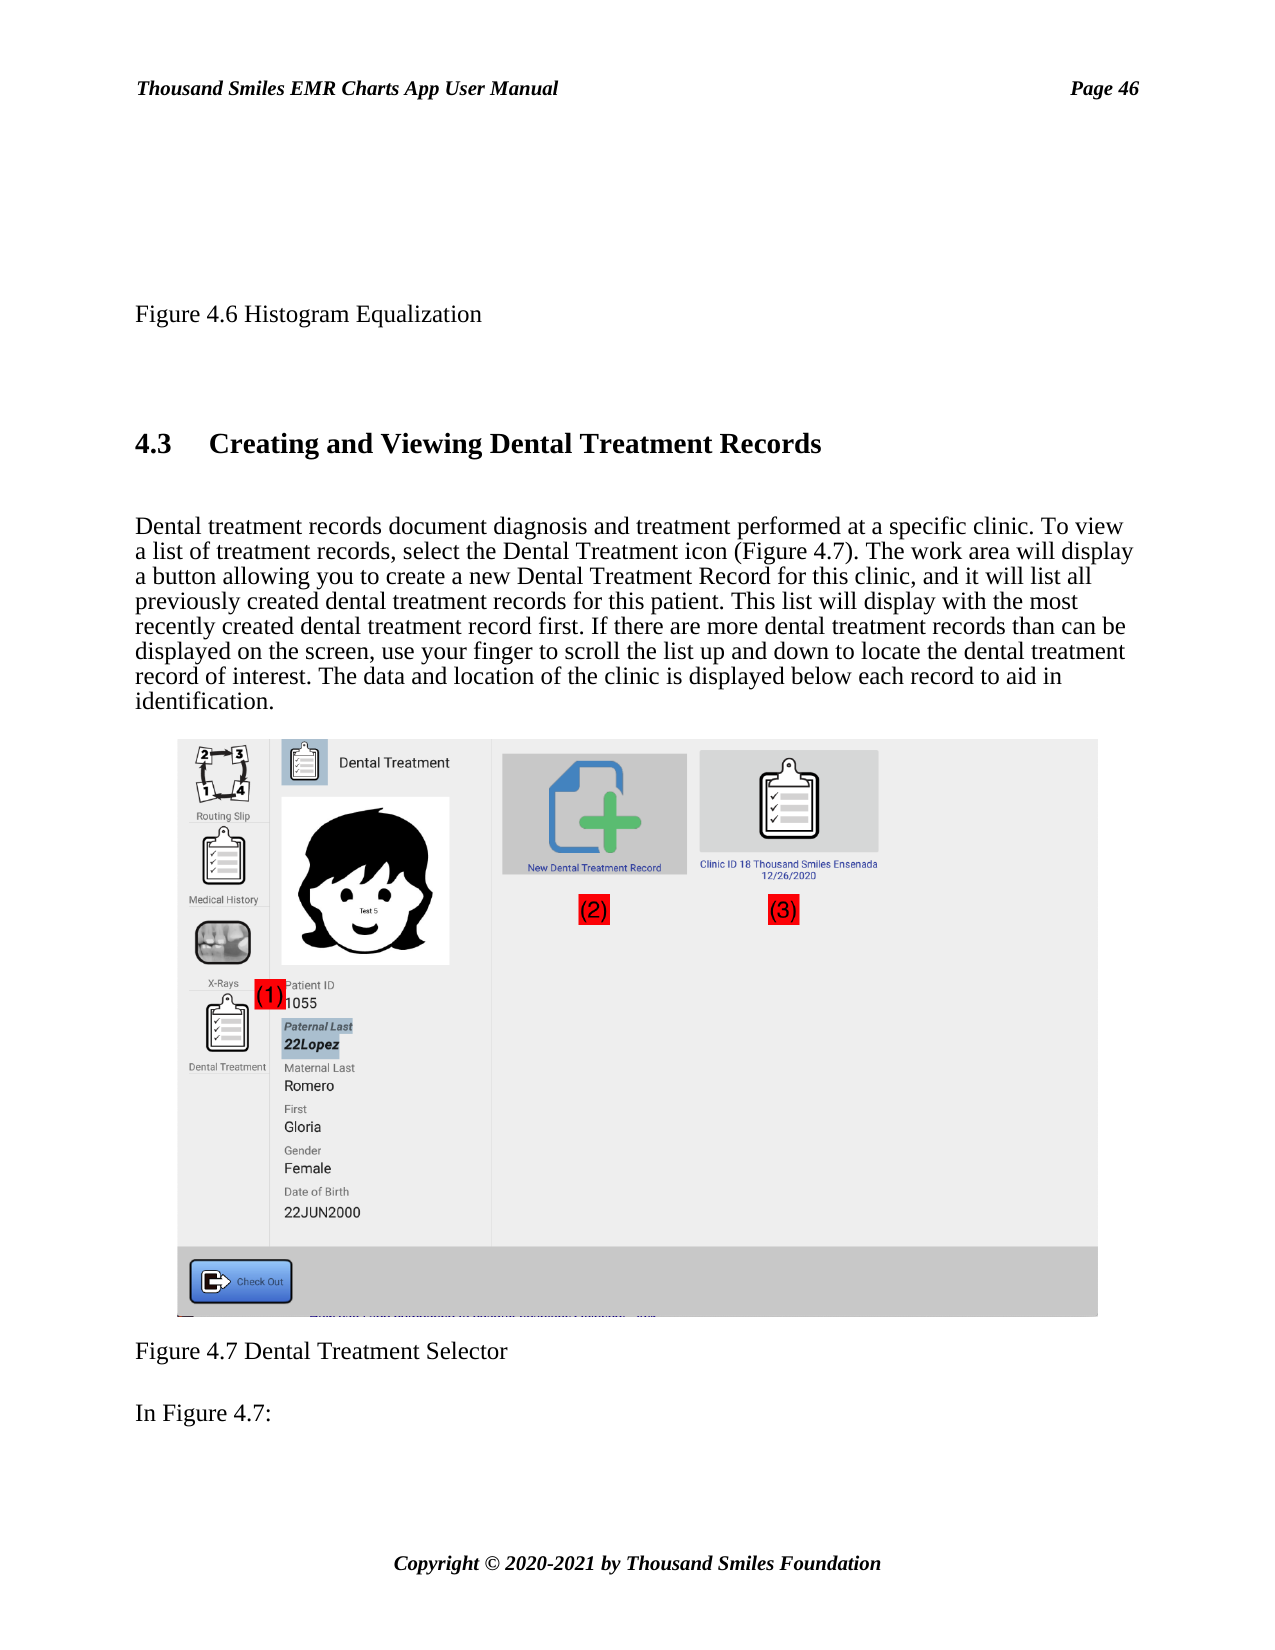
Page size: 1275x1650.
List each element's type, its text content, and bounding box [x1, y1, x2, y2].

text In Figure 4.7: [135, 1402, 1140, 1427]
subtitle Creating and Viewing Dental Treatment Records [135, 427, 1140, 460]
text Figure 4.7 Dental Treatment Selector [135, 1339, 1140, 1364]
text Figure 4.6 Histogram Equalization [135, 302, 1140, 327]
text Dental treatment records document diagnosis and treatment performed at a specific clinic. To view a list of treatment records, select the Dental Treatment icon (Figure 4.7). The work area will display a button allowing you to create a new Dental Treatment Record for this clinic, and it will list all previously created dental treatment records for this patient. This list will display with the most recently created dental treatment record first. If there are more dental treatment records than can be displayed on the screen, use your finger to scroll the list up and down to locate the dental treatment record of interest. The data and location of the clinic is displayed below each record to aid in identification. [135, 514, 1140, 714]
picture [177, 739, 1098, 1317]
